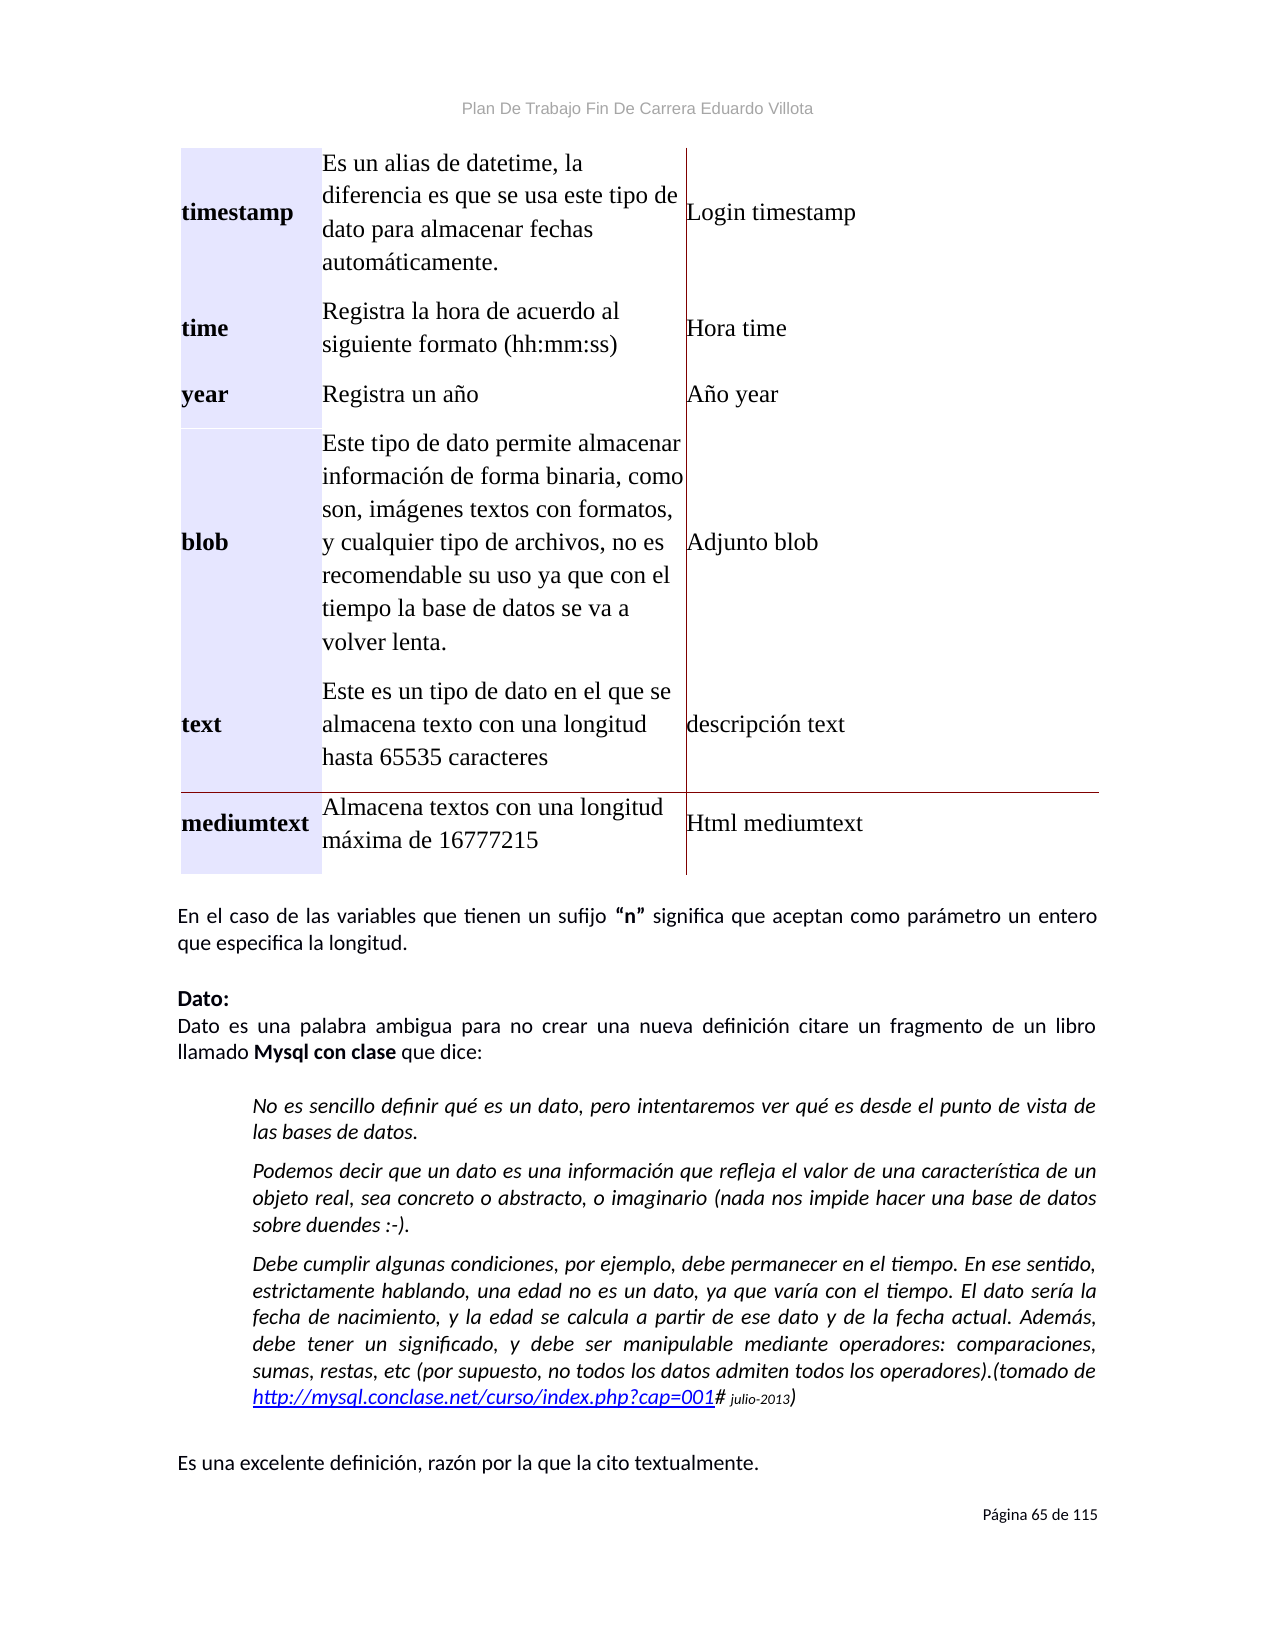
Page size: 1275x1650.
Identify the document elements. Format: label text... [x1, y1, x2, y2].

table_cell descripción text [687, 676, 1099, 792]
text En el caso de las variables que tienen un sufijo “n” significa que aceptan como parámetro un entero que especifica la longitud. [177, 902, 1098, 956]
table_cell Html mediumtext [687, 793, 1099, 874]
table_cell Registra un año [322, 379, 686, 428]
table_cell Login timestamp [687, 148, 1099, 296]
text Es una excelente definición, razón por la que la cito textualmente. [177, 1449, 1098, 1476]
table_cell Este tipo de dato permite almacenar información de forma binaria, como son, imágenes textos con formatos, y cualquier tipo de archivos, no es recomendable su uso ya que con el tiempo la base de datos se va a volver lenta. [322, 429, 686, 676]
table_cell text [181, 676, 322, 792]
table_cell Año year [687, 379, 1099, 428]
table_cell Registra la hora de acuerdo al siguiente formato (hh:mm:ss) [322, 296, 686, 379]
table_cell Es un alias de datetime, la diferencia es que se usa este tipo de dato para almacenar fechas automáticamente. [322, 148, 686, 296]
text Podemos decir que un dato es una información que refleja el valor de una característica de un objeto real, sea concreto o abstracto, o imaginario (nada nos impide hacer una base de datos sobre duendes :-). [252, 1158, 1098, 1238]
table_cell timestamp [181, 148, 322, 296]
table_cell Adjunto blob [687, 429, 1099, 676]
text No es sencillo definir qué es un dato, pero intentaremos ver qué es desde el punto de vista de las bases de datos. [252, 1092, 1098, 1145]
text Dato es una palabra ambigua para no crear una nueva definición citare un fragmento de un libro llamado Mysql con clase que dice: [177, 1012, 1098, 1065]
table_cell blob [181, 429, 322, 676]
table_cell Almacena textos con una longitud máxima de 16777215 [322, 793, 686, 874]
table_cell Hora time [687, 296, 1099, 379]
table_cell year [181, 379, 322, 428]
table_cell mediumtext [181, 793, 322, 874]
table_cell time [181, 296, 322, 379]
text Debe cumplir algunas condiciones, por ejemplo, debe permanecer en el tiempo. En ese sentido, estrictamente hablando, una edad no es un dato, ya que varía con el tiempo. El dato sería la fecha de nacimiento, y la edad se calcula a partir de ese dato y de la fecha actual. Además, debe tener un significado, y debe ser manipulable mediante operadores: comparaciones, sumas, restas, etc (por supuesto, no todos los datos admiten todos los operadores).(tomado de http://mysql.conclase.net/curso/index.php?cap=001# julio-2013) [252, 1250, 1098, 1410]
table_cell Este es un tipo de dato en el que se almacena texto con una longitud hasta 65535 caracteres [322, 676, 686, 792]
text Dato: [177, 984, 1098, 1012]
